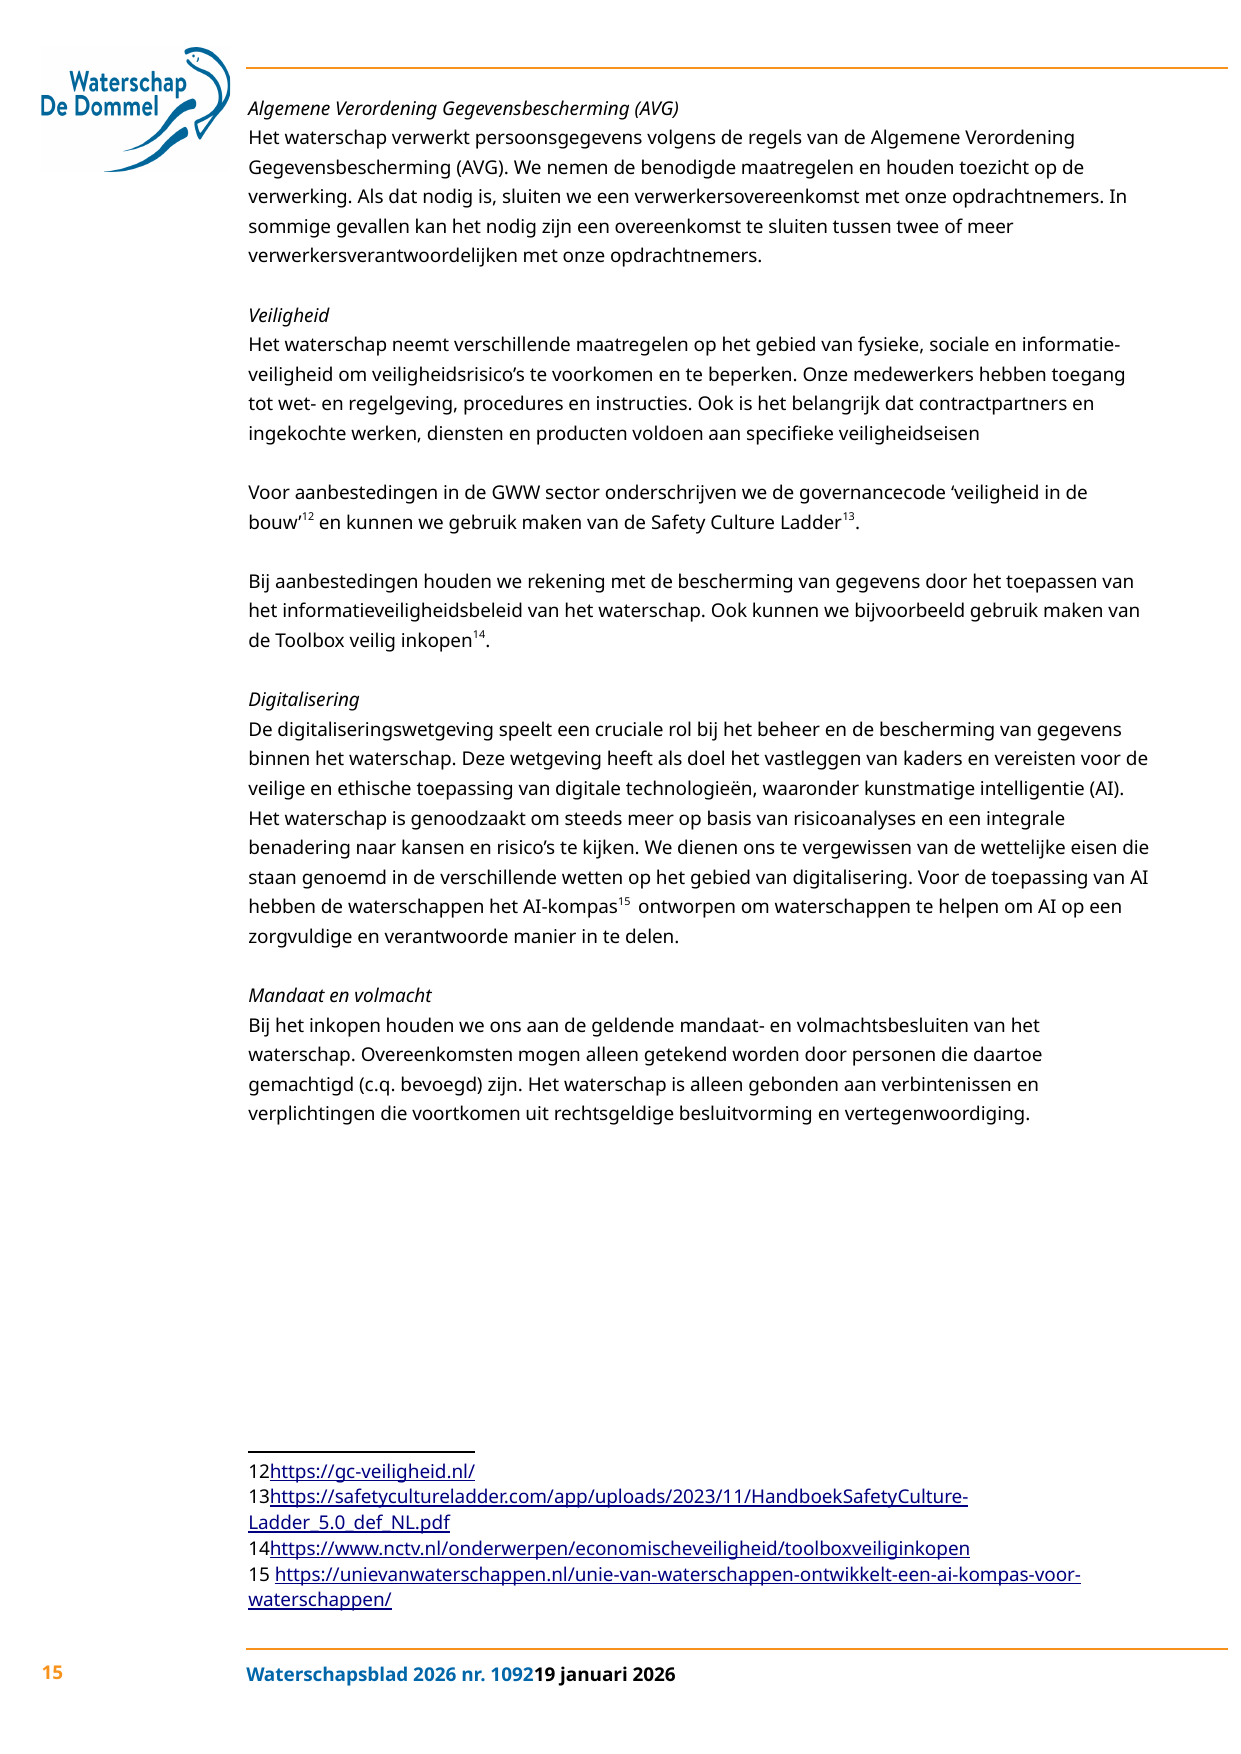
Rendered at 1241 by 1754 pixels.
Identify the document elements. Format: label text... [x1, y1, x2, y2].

text https://safetycultureladder.com/app/uploads/2023/11/Handboek­Safety­Culture­Ladder_5.0_def_NL.pdf [248, 1483, 1152, 1535]
text https://gc-veiligheid.nl/ [248, 1458, 1152, 1483]
picture [45, 99, 51, 111]
text Voor aanbestedingen in de GWW sector onderschrijven we de governancecode ‘veiligheid in de bouw’ en kunnen we gebruik maken van de Safety Culture Ladder. [248, 479, 1152, 535]
picture [41, 47, 231, 172]
picture [204, 47, 231, 76]
text Bij het inkopen houden we ons aan de geldende mandaat- en volmachtsbesluiten van het waterschap. Overeenkomsten mogen alleen getekend worden door personen die daartoe gemachtigd (c.q. bevoegd) zijn. Het waterschap is alleen gebonden aan verbintenissen en verplichtingen die voortkomen uit rechtsgeldige besluitvorming en vertegenwoordiging. [248, 1012, 1152, 1126]
text Algemene Verordening Gegevensbescherming (AVG) [248, 95, 1152, 121]
text https://www.nctv.nl/onderwerpen/economische­veiligheid/toolbox­veilig­inkopen [248, 1535, 1152, 1561]
picture [198, 118, 210, 131]
text Het waterschap neemt verschillende maatregelen op het gebied van fysieke, sociale en informatie-veiligheid om veiligheidsrisico’s te voorkomen en te beperken. Onze medewerkers hebben toegang tot wet- en regelgeving, procedures en instructies. Ook is het belangrijk dat contractpartners en ingekochte werken, diensten en producten voldoen aan specifieke veiligheidseisen [248, 331, 1152, 446]
text De digitaliseringswetgeving speelt een cruciale rol bij het beheer en de bescherming van gegevens binnen het waterschap. Deze wetgeving heeft als doel het vastleggen van kaders en vereisten voor de veilige en ethische toepassing van digitale technologieën, waaronder kunstmatige intelligentie (AI). Het waterschap is genoodzaakt om steeds meer op basis van risicoanalyses en een integrale benadering naar kansen en risico’s te kijken. We dienen ons te vergewissen van de wettelijke eisen die staan genoemd in de verschillende wetten op het gebied van digitalisering. Voor de toepassing van AI hebben de waterschappen het AI-kompas ontworpen om waterschappen te helpen om AI op een zorgvuldige en verantwoorde manier in te delen. [248, 716, 1152, 949]
text Bij aanbestedingen houden we rekening met de bescherming van gegevens door het toepassen van het informatieveiligheidsbeleid van het waterschap. Ook kunnen we bijvoorbeeld gebruik maken van de Toolbox veilig inkopen. [248, 568, 1152, 653]
text Het waterschap verwerkt persoonsgegevens volgens de regels van de Algemene Verordening Gegevensbescherming (AVG). We nemen de benodigde maatregelen en houden toezicht op de verwerking. Als dat nodig is, sluiten we een verwerkersovereenkomst met onze opdrachtnemers. In sommige gevallen kan het nodig zijn een overeenkomst te sluiten tussen twee of meer verwerkersverantwoordelijken met onze opdrachtnemers. [248, 124, 1152, 268]
text Mandaat en volmacht [248, 982, 1152, 1008]
text Digitalisering [248, 686, 1152, 712]
text Veiligheid [248, 302, 1152, 328]
text https://unievanwaterschappen.nl/unie-van-waterschappen-ontwikkelt-een-ai-kompas-voor-waterschappen/ [248, 1561, 1152, 1612]
